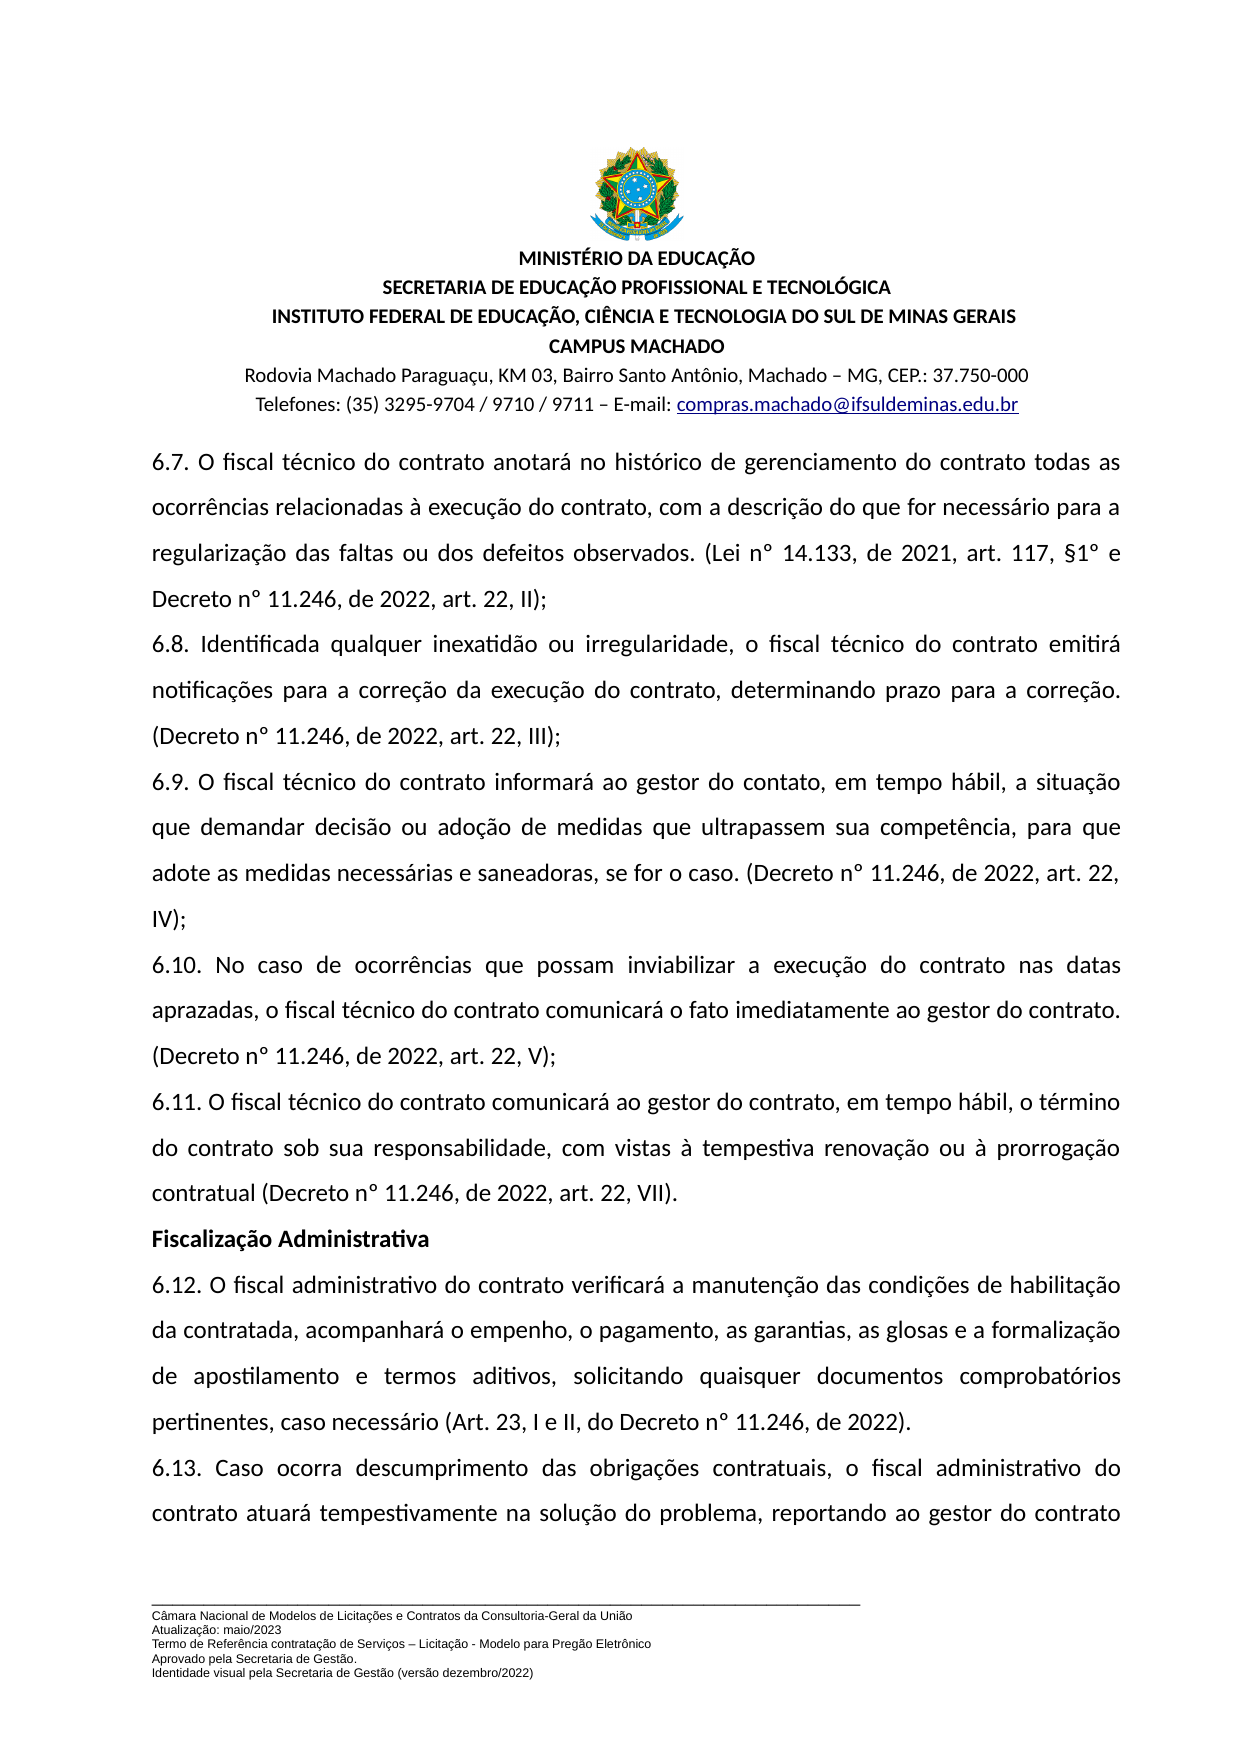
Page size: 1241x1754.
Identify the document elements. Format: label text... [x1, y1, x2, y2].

text 6.8. Identificada qualquer inexatidão ou irregularidade, o fiscal técnico do contrato emitirá notificações para a correção da execução do contrato, determinando prazo para a correção. (Decreto nº 11.246, de 2022, art. 22, III); [152, 629, 1122, 751]
text 6.9. O fiscal técnico do contrato informará ao gestor do contato, em tempo hábil, a situação que demandar decisão ou adoção de medidas que ultrapassem sua competência, para que adote as medidas necessárias e saneadoras, se for o caso. (Decreto nº 11.246, de 2022, art. 22, IV); [152, 766, 1122, 933]
text Fiscalização Administrativa [152, 1223, 1122, 1254]
picture [590, 147, 684, 241]
text 6.12. O fiscal administrativo do contrato verificará a manutenção das condições de habilitação da contratada, acompanhará o empenho, o pagamento, as garantias, as glosas e a formalização de apostilamento e termos aditivos, solicitando quaisquer documentos comprobatórios pertinentes, caso necessário (Art. 23, I e II, do Decreto nº 11.246, de 2022). [152, 1269, 1122, 1437]
text 6.13. Caso ocorra descumprimento das obrigações contratuais, o fiscal administrativo do contrato atuará tempestivamente na solução do problema, reportando ao gestor do contrato [152, 1452, 1122, 1528]
picture [656, 223, 665, 228]
text 6.10. No caso de ocorrências que possam inviabilizar a execução do contrato nas datas aprazadas, o fiscal técnico do contrato comunicará o fato imediatamente ao gestor do contrato. (Decreto nº 11.246, de 2022, art. 22, V); [152, 949, 1122, 1071]
picture [652, 219, 684, 241]
picture [630, 236, 645, 241]
text 6.7. O fiscal técnico do contrato anotará no histórico de gerenciamento do contrato todas as ocorrências relacionadas à execução do contrato, com a descrição do que for necessário para a regularização das faltas ou dos defeitos observados. (Lei nº 14.133, de 2021, art. 117, §1º e Decreto nº 11.246, de 2022, art. 22, II); [152, 446, 1122, 613]
text 6.11. O fiscal técnico do contrato comunicará ao gestor do contrato, em tempo hábil, o término do contrato sob sua responsabilidade, com vistas à tempestiva renovação ou à prorrogação contratual (Decreto nº 11.246, de 2022, art. 22, VII). [152, 1086, 1122, 1208]
